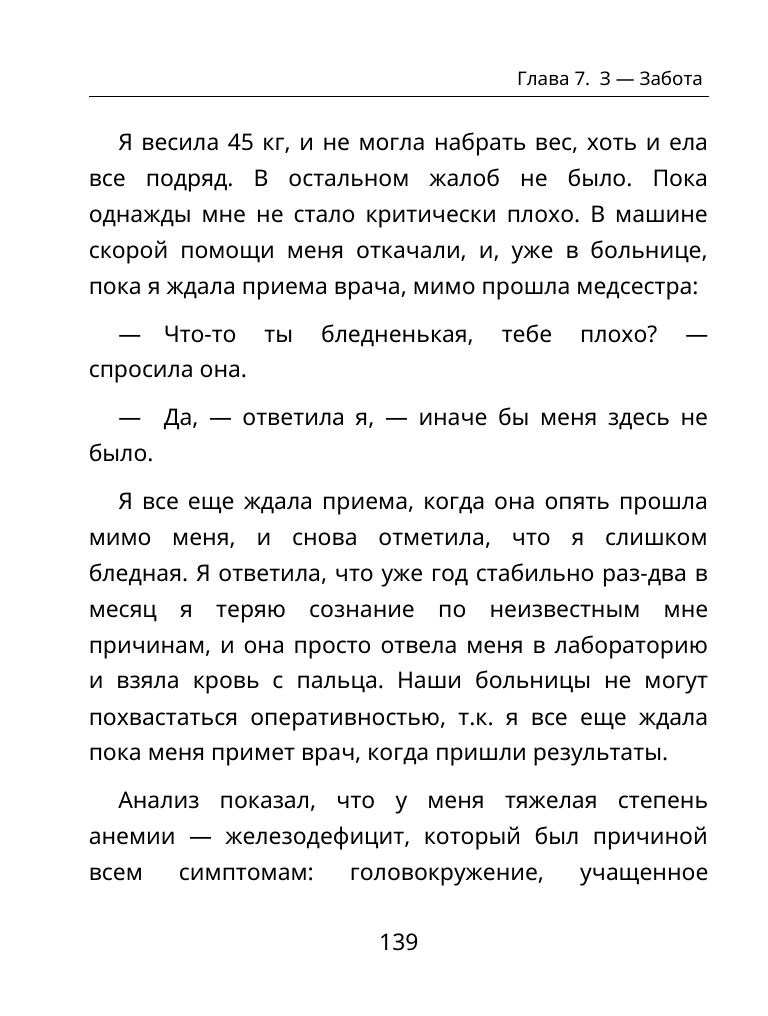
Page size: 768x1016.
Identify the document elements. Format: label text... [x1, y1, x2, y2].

text Анализ показал, что у меня тяжелая степень анемии — железодефицит, который был причиной всем симптомам: головокружение, учащенное [88, 784, 709, 887]
list Что-то ты бледненькая, тебе плохо? — спросила она. [88, 317, 709, 385]
text Я весила 45 кг, и не могла набрать вес, хоть и ела все подряд. В остальном жалоб не было. Пока однажды мне не стало критически плохо. В машине скорой помощи меня откачали, и, уже в больнице, пока я ждала приема врача, мимо прошла медсестра: [88, 126, 709, 301]
list Да, — ответила я, — иначе бы меня здесь не было. [88, 401, 709, 468]
text Я все еще ждала приема, когда она опять прошла мимо меня, и снова отметила, что я слишком бледная. Я ответила, что уже год стабильно раз-два в месяц я теряю сознание по неизвестным мне причинам, и она просто отвела меня в лабораторию и взяла кровь с пальца. Наши больницы не могут похвастаться оперативностью, т.к. я все еще ждала пока меня примет врач, когда пришли результаты. [88, 485, 709, 768]
